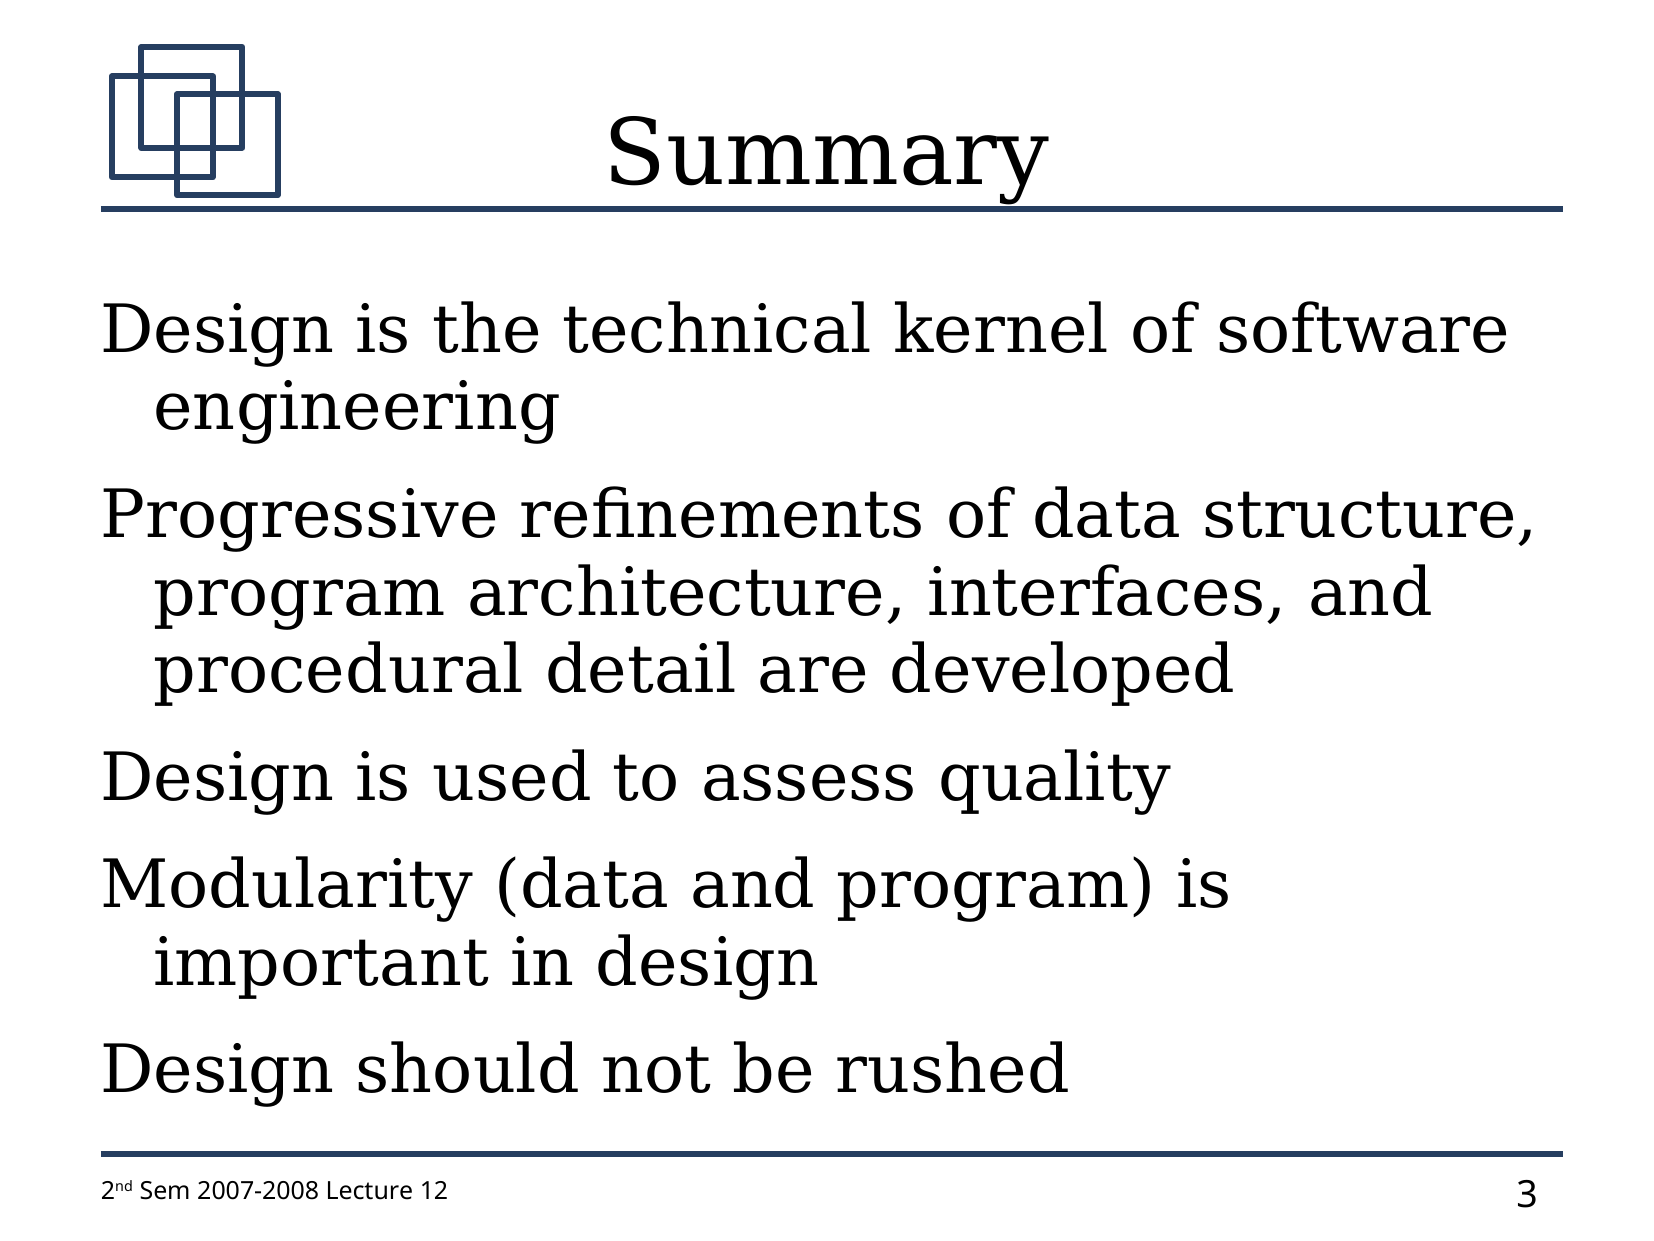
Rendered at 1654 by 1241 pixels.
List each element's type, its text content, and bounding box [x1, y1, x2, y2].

list Design is the technical kernel of software engineering Progressive refinements of data structure, program architecture, interfaces, and procedural detail are developed Design is used to assess quality Modularity (data and program) is important in design Design should not be rushed [82, 290, 1571, 1109]
title Summary [82, 49, 1571, 257]
